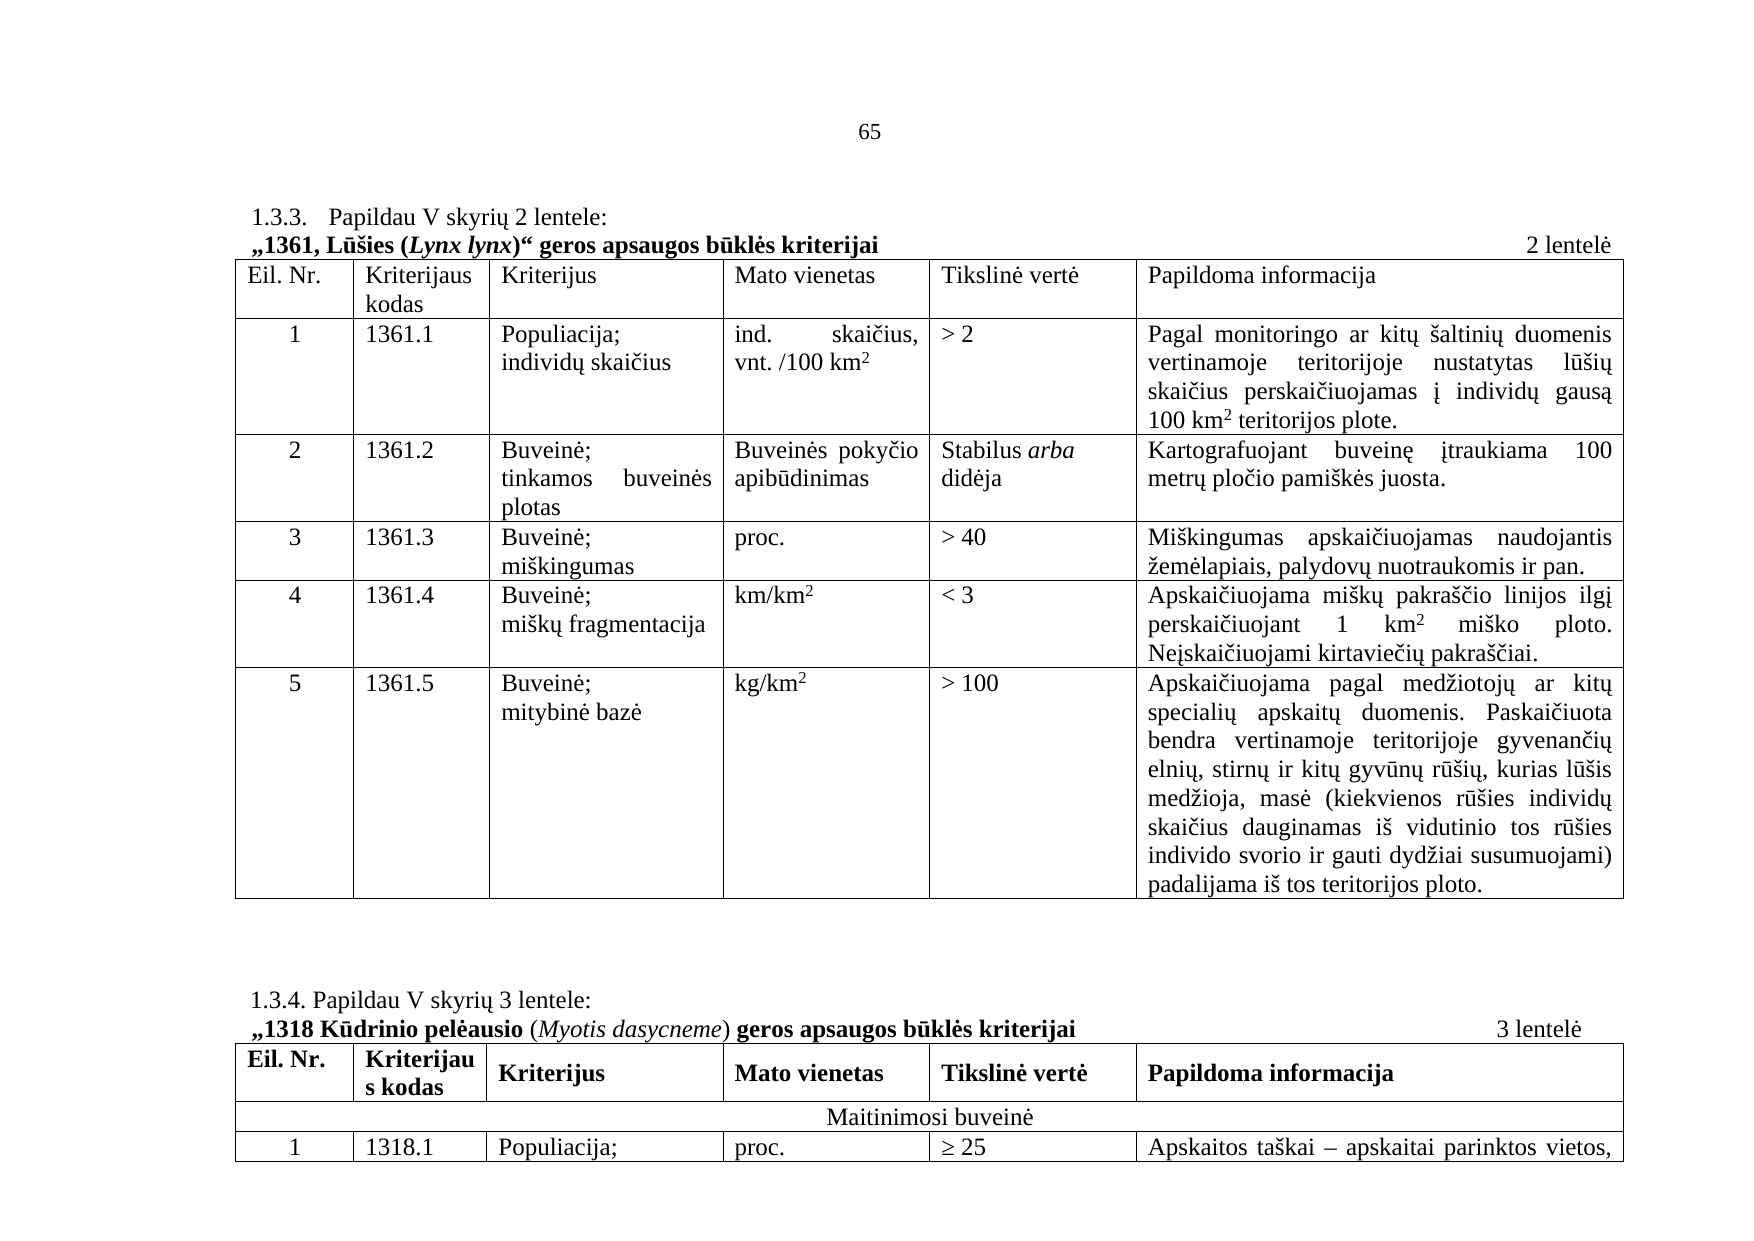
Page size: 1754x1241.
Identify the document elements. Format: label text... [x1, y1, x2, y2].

table_cell 1361.3 [354, 522, 489, 579]
table_cell 5 [236, 668, 353, 898]
table_cell < 3 [930, 581, 1136, 667]
table_cell 1 [236, 319, 353, 434]
text 1.3.4. Papildau V skyrių 3 lentele: [162, 985, 1636, 1014]
table_cell Buveinė; miškingumas [490, 522, 723, 579]
table_cell Buveinės pokyčio apibūdinimas [724, 435, 929, 521]
text 1.3.3. Papildau V skyrių 2 lentele: [178, 202, 1636, 230]
table_cell 3 [236, 522, 353, 579]
table_cell Populiacija; [487, 1132, 723, 1161]
table_cell Stabilus arba didėja [930, 435, 1136, 521]
text „1318 Kūdrinio pelėausio (Myotis dasycneme) geros apsaugos būklės kriterijai 3 lentelė [221, 1014, 1636, 1043]
table_cell Buveinė; mitybinė bazė [490, 668, 723, 898]
table_cell 1318.1 [354, 1132, 486, 1161]
table_header Mato vienetas [724, 1044, 929, 1101]
table_cell 1361.5 [354, 668, 489, 898]
table_cell Buveinė; miškų fragmentacija [490, 581, 723, 667]
table_cell 1361.1 [354, 319, 489, 434]
table_cell > 100 [930, 668, 1136, 898]
table_header Tikslinė vertė [930, 1044, 1136, 1101]
table_header Kriterijaus kodas [354, 1044, 486, 1101]
table_cell ind. skaičius, vnt. /100 km2 [724, 319, 929, 434]
table_cell proc. [724, 522, 929, 579]
table_header Tikslinė vertė [930, 260, 1136, 318]
table_header Papildoma informacija [1137, 260, 1623, 318]
table_cell ≥ 25 [930, 1132, 1136, 1161]
table_header Eil. Nr. [236, 1044, 353, 1101]
table_cell km/km2 [724, 581, 929, 667]
table_cell Kartografuojant buveinę įtraukiama 100 metrų pločio pamiškės juosta. [1137, 435, 1623, 521]
table_cell kg/km2 [724, 668, 929, 898]
table_cell Maitinimosi buveinė [236, 1102, 1623, 1131]
table_header Papildoma informacija [1137, 1044, 1623, 1101]
table_cell Populiacija; individų skaičius [490, 319, 723, 434]
table_cell proc. [724, 1132, 929, 1161]
table_cell Apskaičiuojama miškų pakraščio linijos ilgį perskaičiuojant 1 km2 miško ploto. Neįskaičiuojami kirtaviečių pakraščiai. [1137, 581, 1623, 667]
table_header Eil. Nr. [236, 260, 353, 318]
table_cell 1361.2 [354, 435, 489, 521]
table_cell Apskaitos taškai – apskaitai parinktos vietos, [1137, 1132, 1623, 1161]
table_cell Pagal monitoringo ar kitų šaltinių duomenis vertinamoje teritorijoje nustatytas lūšių skaičius perskaičiuojamas į individų gausą 100 km2 teritorijos plote. [1137, 319, 1623, 434]
table_cell Apskaičiuojama pagal medžiotojų ar kitų specialių apskaitų duomenis. Paskaičiuota bendra vertinamoje teritorijoje gyvenančių elnių, stirnų ir kitų gyvūnų rūšių, kurias lūšis medžioja, masė (kiekvienos rūšies individų skaičius dauginamas iš vidutinio tos rūšies individo svorio ir gauti dydžiai susumuojami) padalijama iš tos teritorijos ploto. [1137, 668, 1623, 898]
table_header Kriterijus [490, 260, 723, 318]
table_header Kriterijus [487, 1044, 723, 1101]
table_header Mato vienetas [724, 260, 929, 318]
table_cell 1 [236, 1132, 353, 1161]
table_header Kriterijaus kodas [354, 260, 489, 318]
table_cell > 40 [930, 522, 1136, 579]
table_cell Miškingumas apskaičiuojamas naudojantis žemėlapiais, palydovų nuotraukomis ir pan. [1137, 522, 1623, 579]
table_cell > 2 [930, 319, 1136, 434]
table_cell 2 [236, 435, 353, 521]
table_cell Buveinė; tinkamos buveinės plotas [490, 435, 723, 521]
text „1361, Lūšies (Lynx lynx)“ geros apsaugos būklės kriterijai 2 lentelė [251, 230, 1636, 259]
table_cell 1361.4 [354, 581, 489, 667]
table_cell 4 [236, 581, 353, 667]
